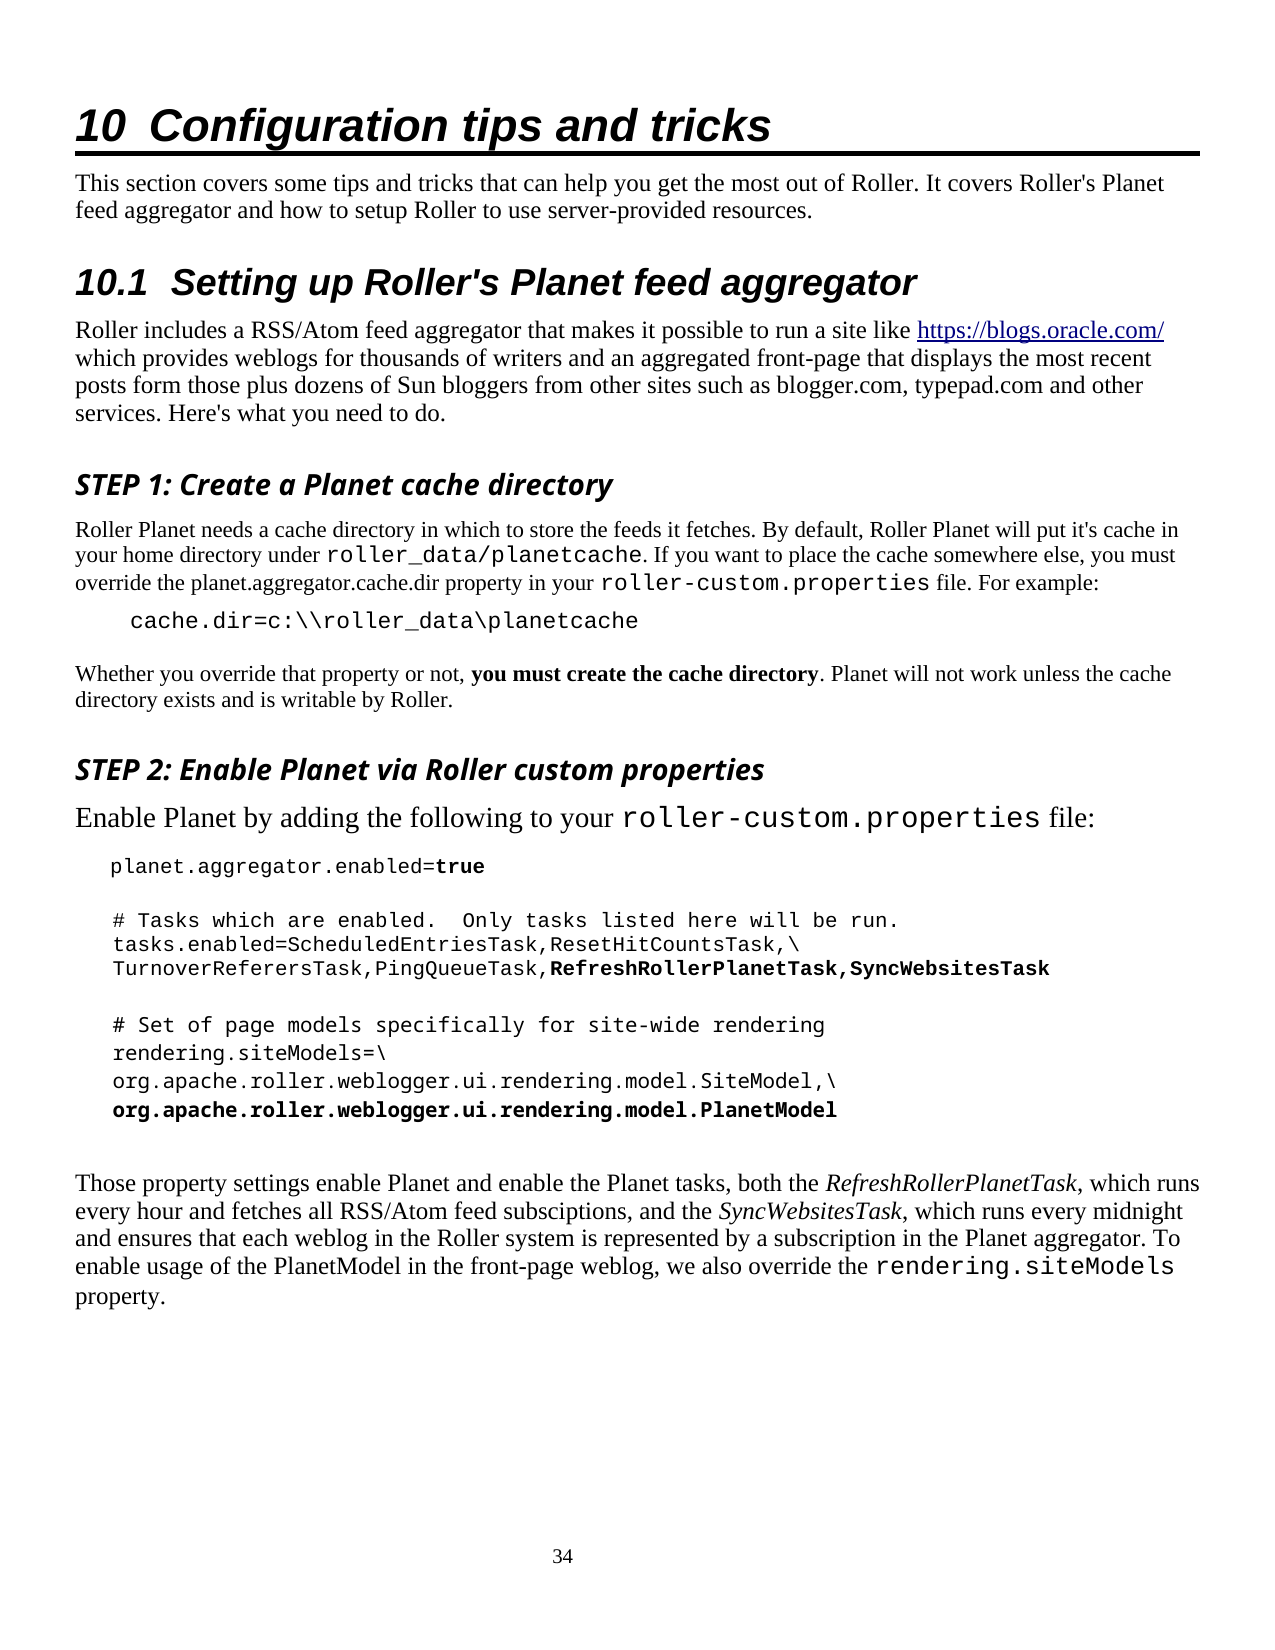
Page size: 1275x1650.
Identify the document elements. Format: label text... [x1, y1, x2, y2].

text This section covers some tips and tricks that can help you get the most out of Roller. It covers Roller's Planet feed aggregator and how to setup Roller to use server-provided resources. [75, 169, 1200, 224]
text org.apache.roller.weblogger.ui.rendering.model.PlanetModel [75, 1095, 1200, 1123]
text Enable Planet by adding the following to your roller-custom.properties file: [75, 802, 1200, 836]
text org.apache.roller.weblogger.ui.rendering.model.SiteModel,\ [75, 1067, 1200, 1095]
subtitle Setting up Roller's Planet feed aggregator [75, 262, 1200, 304]
subtitle Configuration tips and tricks [75, 100, 1200, 151]
subtitle STEP 2: Enable Planet via Roller custom properties [75, 749, 1200, 789]
text Those property settings enable Planet and enable the Planet tasks, both the RefreshRollerPlanetTask, which runs every hour and fetches all RSS/Atom feed subsciptions, and the SyncWebsitesTask, which runs every midnight and ensures that each weblog in the Roller system is represented by a subscription in the Planet aggregator. To enable usage of the PlanetModel in the front-page weblog, we also override the rendering.siteModels property. [75, 1169, 1200, 1310]
text # Set of page models specifically for site-wide rendering [75, 1010, 1200, 1038]
text # Tasks which are enabled. Only tasks listed here will be run. tasks.enabled=ScheduledEntriesTask,ResetHitCountsTask,\ TurnoverReferersTask,PingQueueTask,RefreshRollerPlanetTask,SyncWebsitesTask [75, 910, 1200, 981]
text rendering.siteModels=\ [75, 1038, 1200, 1067]
text Roller Planet needs a cache directory in which to store the feeds it fetches. By default, Roller Planet will put it's cache in your home directory under roller_data/planetcache. If you want to place the cache somewhere else, you must override the planet.aggregator.cache.dir property in your roller-custom.properties file. For example: [75, 517, 1200, 597]
text planet.aggregator.enabled=true [75, 849, 1200, 882]
text cache.dir=c:\\roller_data\planetcache [75, 609, 1200, 635]
text Whether you override that property or not, you must create the cache directory. Planet will not work unless the cache directory exists and is writable by Roller. [75, 661, 1200, 712]
subtitle STEP 1: Create a Planet cache directory [75, 464, 1200, 504]
text Roller includes a RSS/Atom feed aggregator that makes it possible to run a site like https://blogs.oracle.com/ which provides weblogs for thousands of writers and an aggregated front-page that displays the most recent posts form those plus dozens of Sun bloggers from other sites such as blogger.com, typepad.com and other services. Here's what you need to do. [75, 316, 1200, 427]
